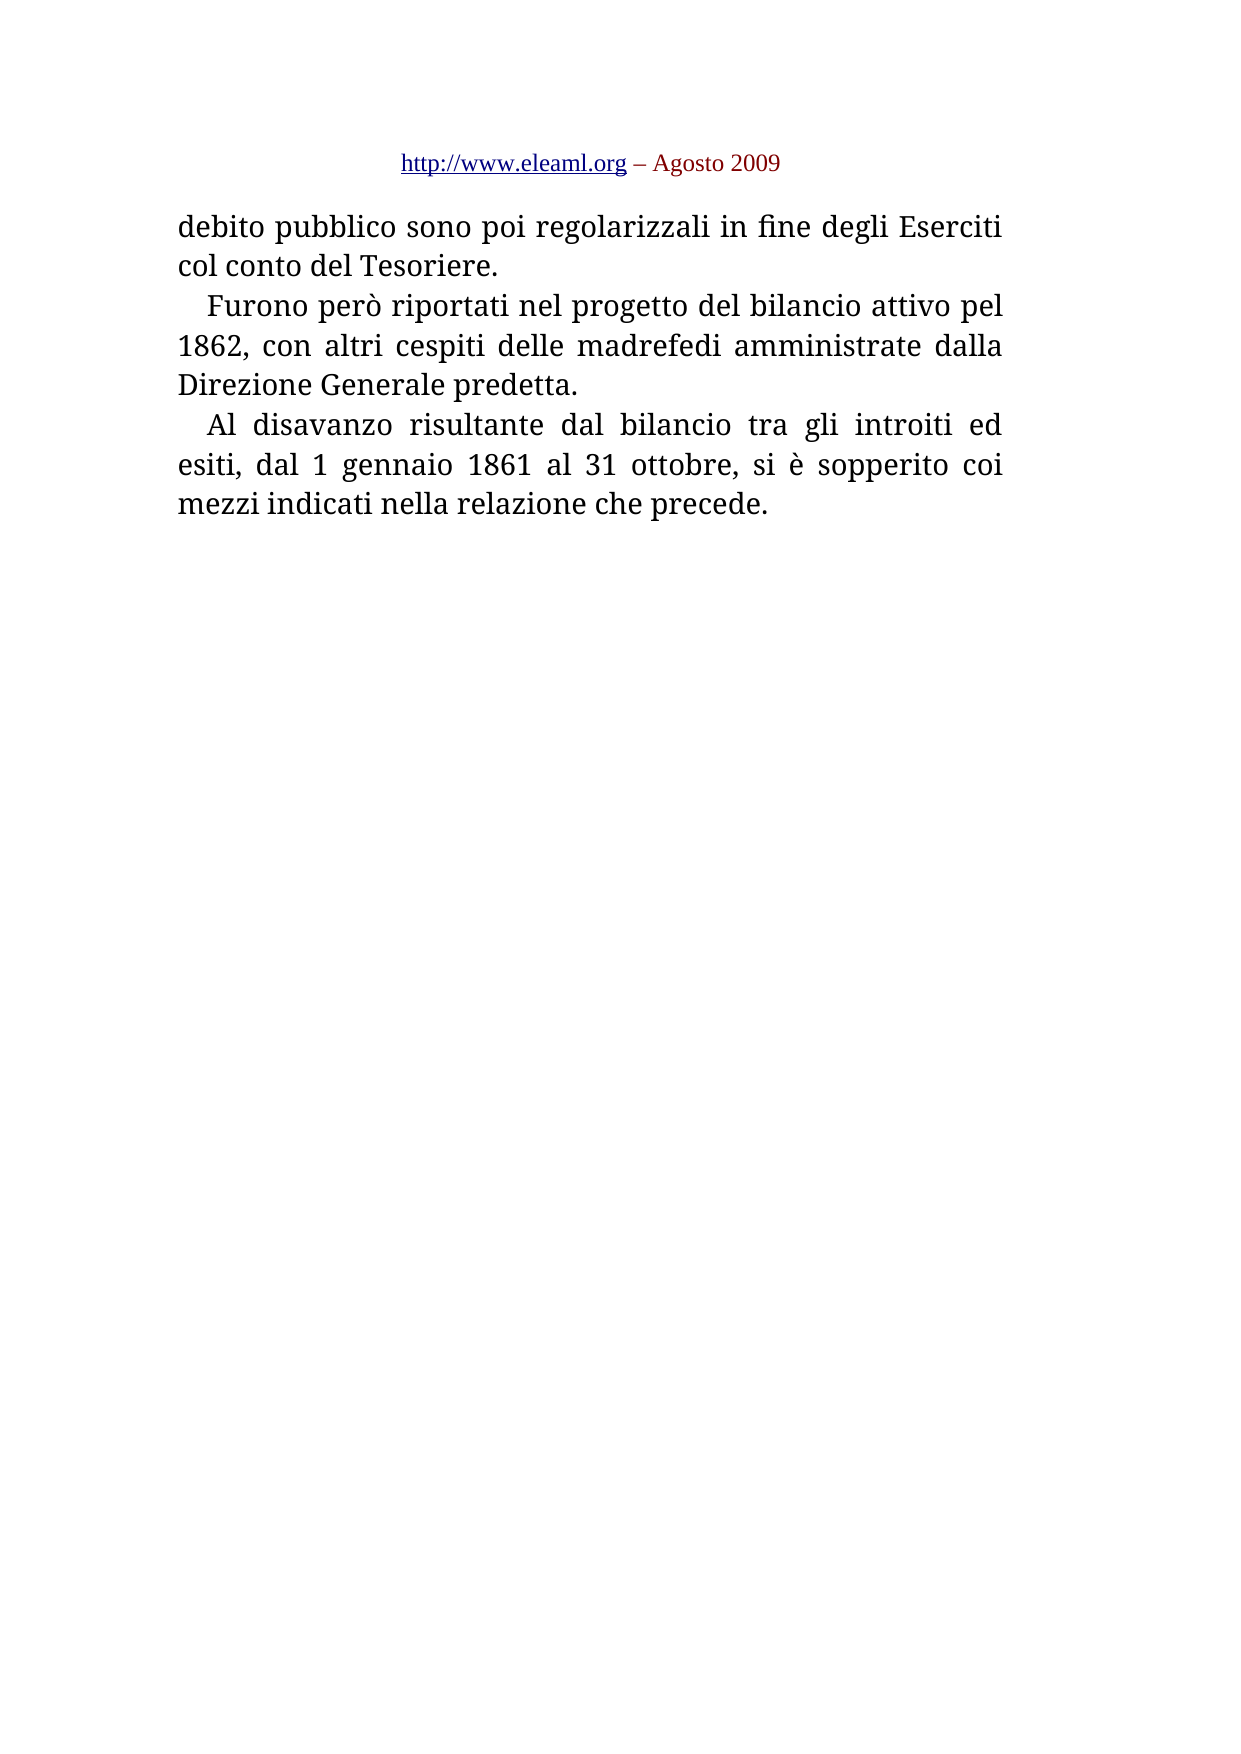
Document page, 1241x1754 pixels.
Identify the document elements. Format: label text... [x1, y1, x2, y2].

text Al disavanzo risultante dal bilancio tra gli introiti ed esiti, dal 1 gennaio 1861 al 31 ottobre, si è sopperito coi mezzi indicati nella relazione che precede. [177, 404, 1004, 523]
text Furono però riportati nel progetto del bilancio attivo pel 1862, con altri cespiti delle madrefedi amministrate dalla Direzione Generale predetta. [177, 285, 1004, 404]
text debito pubblico sono poi regolarizzali in fine degli Eserciti col conto del Tesoriere. [177, 206, 1004, 285]
